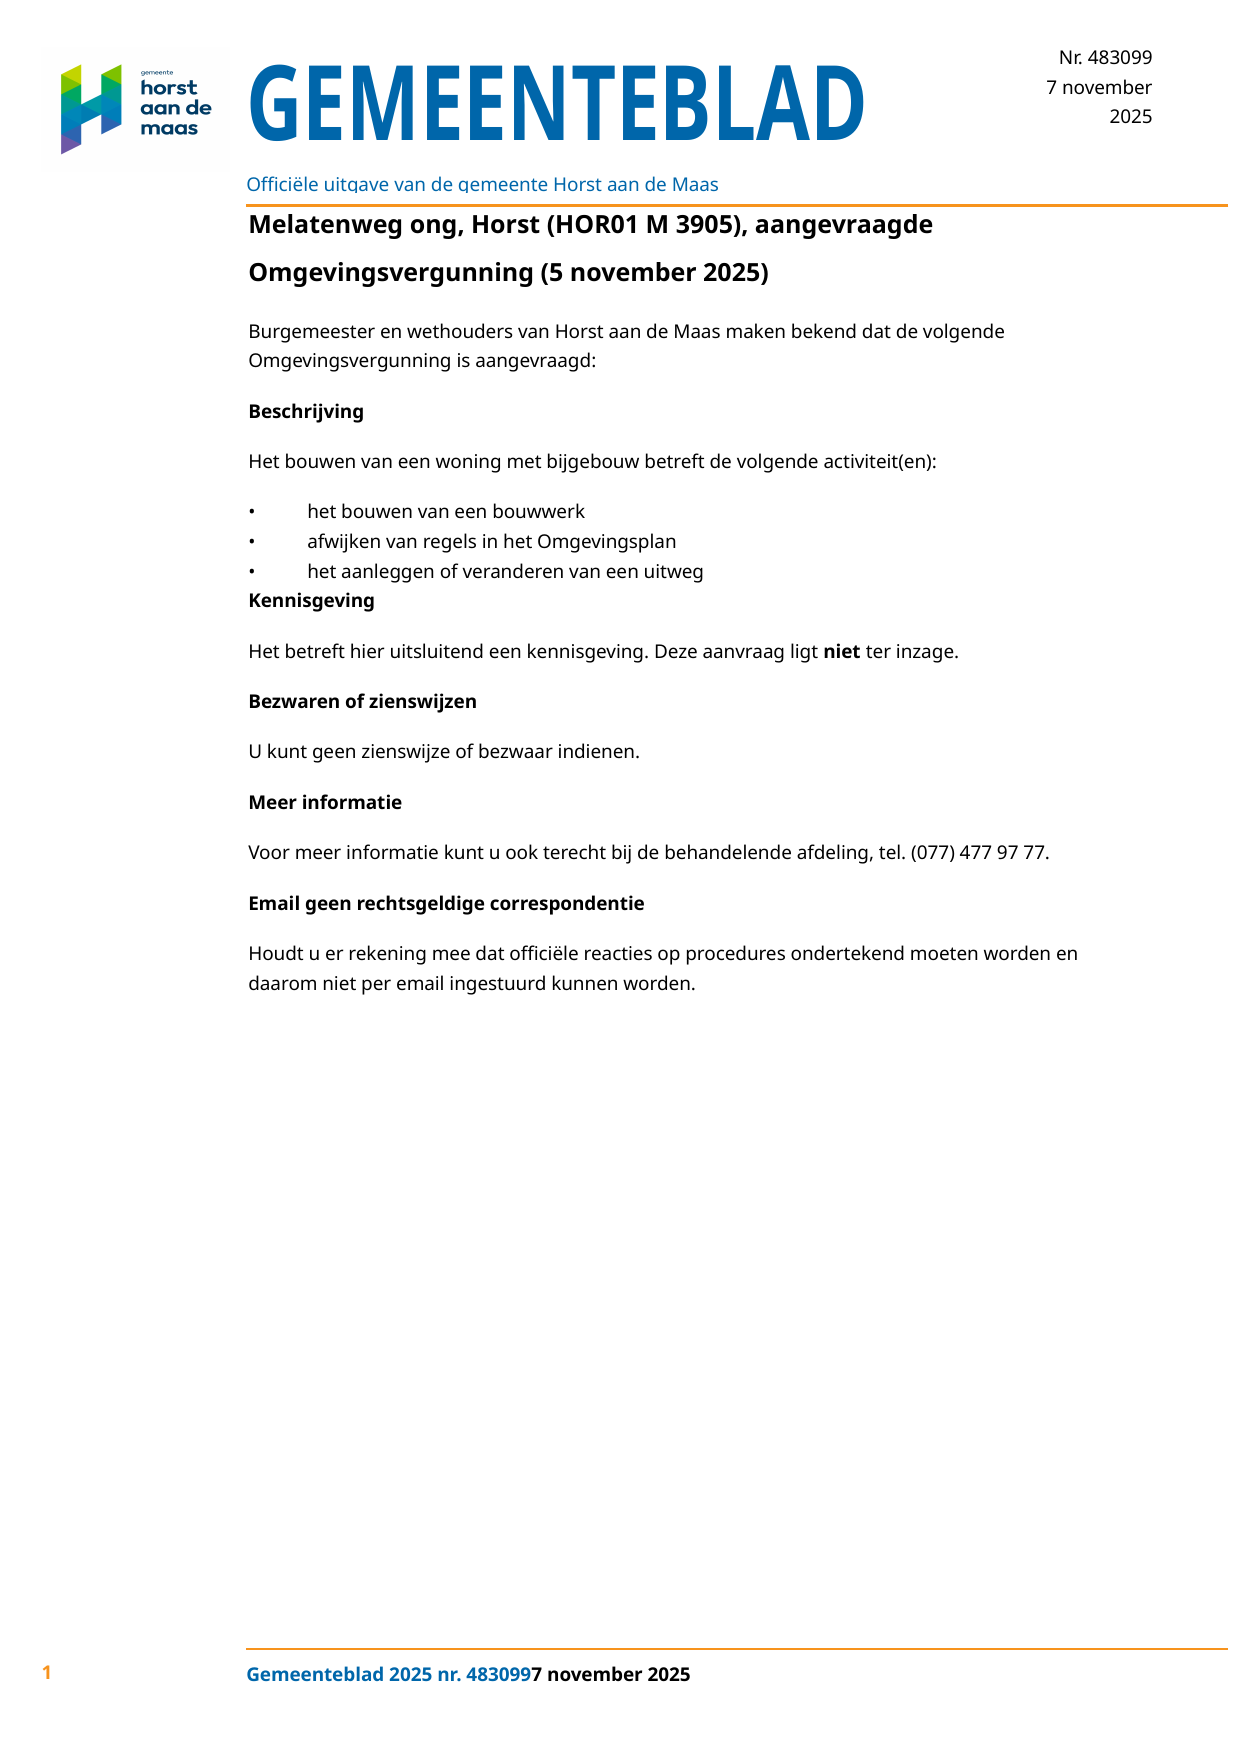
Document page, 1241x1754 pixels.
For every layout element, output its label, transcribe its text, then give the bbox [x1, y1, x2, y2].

text Het bouwen van een woning met bijgebouw betreft de volgende activiteit(en): [248, 448, 1152, 474]
text Burgemeester en wethouders van Horst aan de Maas maken bekend dat de volgende Omgevingsvergunning is aangevraagd: [248, 318, 1152, 373]
list afwijken van regels in het Omgevingsplan [248, 528, 1152, 554]
text Email geen rechtsgeldige correspondentie [248, 890, 1152, 916]
text Houdt u er rekening mee dat officiële reacties op procedures ondertekend moeten worden en daarom niet per email ingestuurd kunnen worden. [248, 940, 1152, 996]
text Bezwaren of zienswijzen [248, 688, 1152, 714]
picture [41, 47, 231, 172]
text Beschrijving [248, 398, 1152, 424]
text Kennisgeving [248, 587, 1152, 613]
text Melatenweg ong, Horst (HOR01 M 3905), aangevraagde Omgevingsvergunning (5 november 2025) [248, 207, 1152, 288]
list het aanleggen of veranderen van een uitweg [248, 558, 1152, 584]
text Het betreft hier uitsluitend een kennisgeving. Deze aanvraag ligt niet ter inzage. [248, 638, 1152, 664]
text U kunt geen zienswijze of bezwaar indienen. [248, 739, 1152, 764]
list het bouwen van een bouwwerk [248, 499, 1152, 524]
text Voor meer informatie kunt u ook terecht bij de behandelende afdeling, tel. (077) 477 97 77. [248, 839, 1152, 865]
text Meer informatie [248, 789, 1152, 815]
